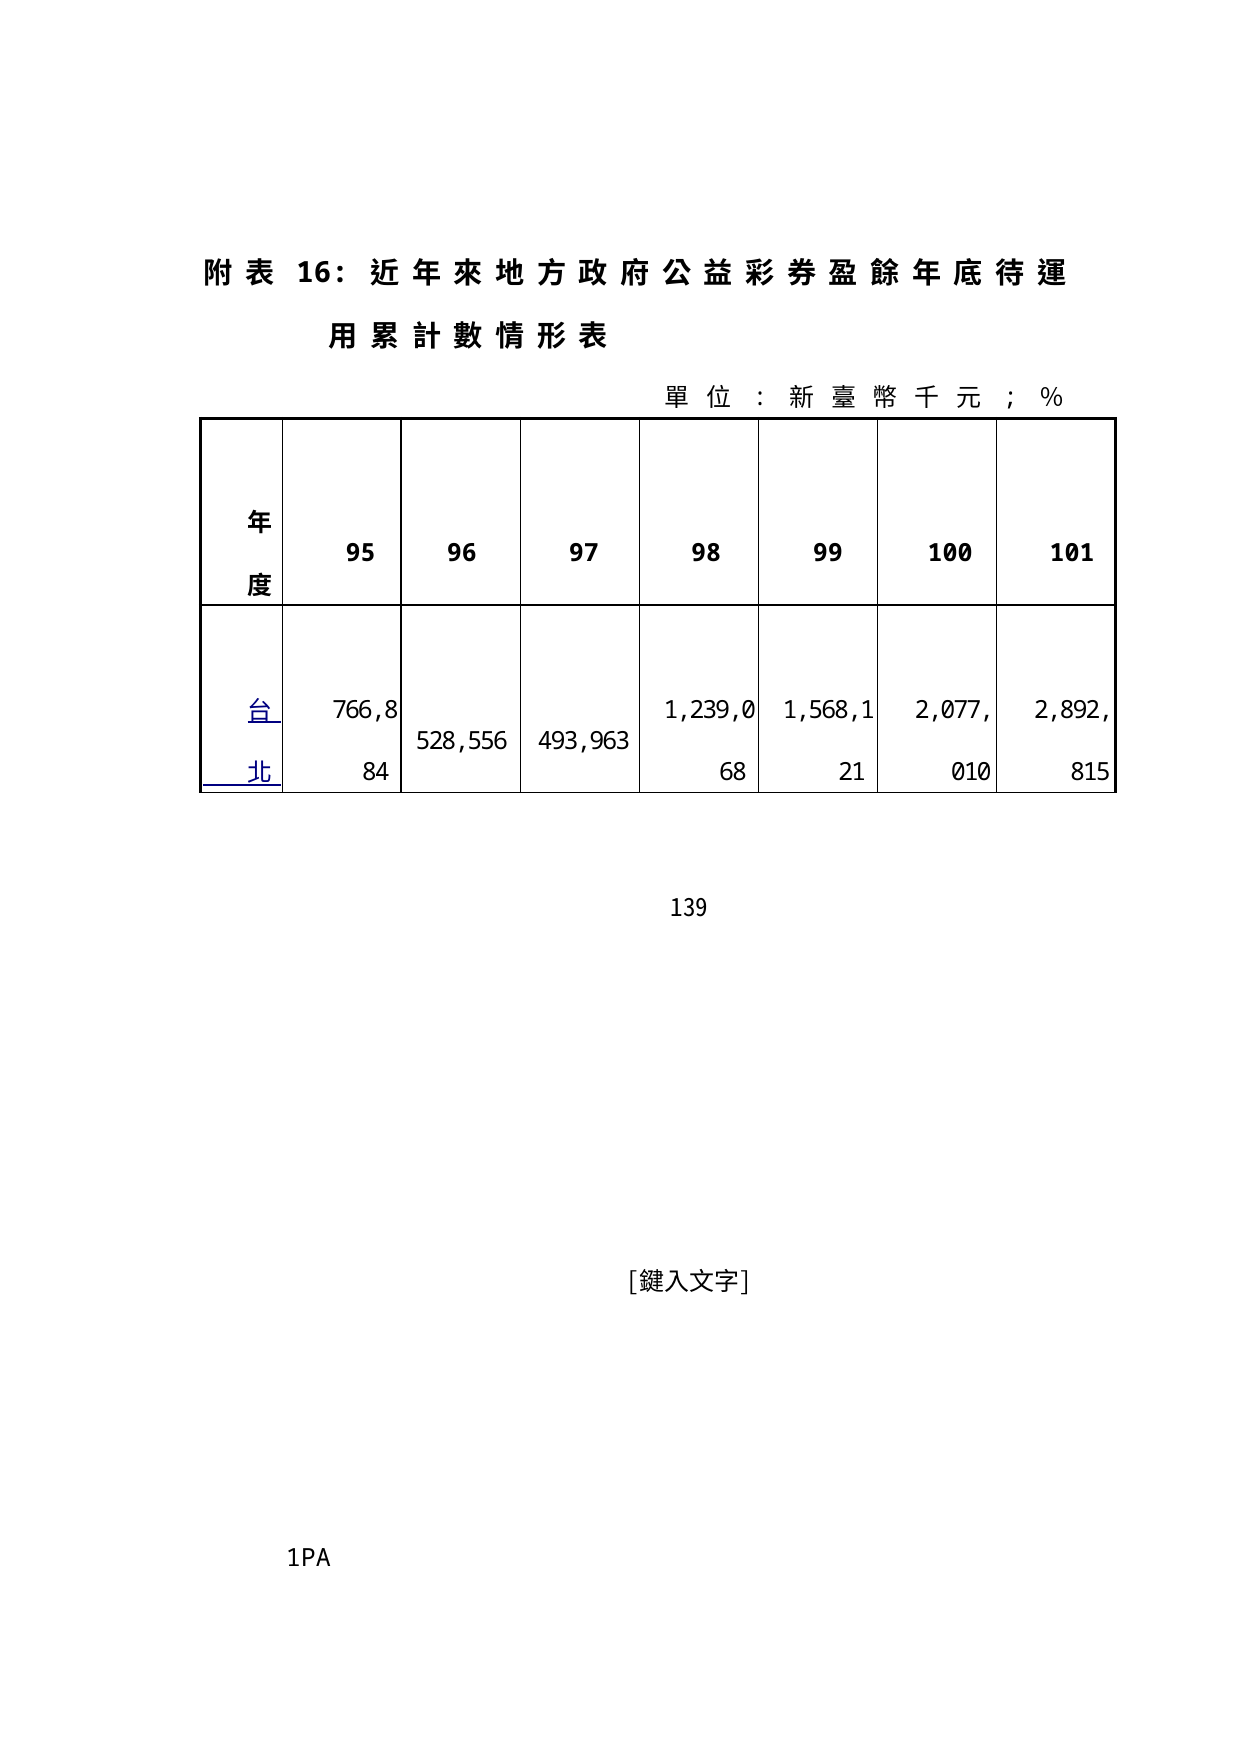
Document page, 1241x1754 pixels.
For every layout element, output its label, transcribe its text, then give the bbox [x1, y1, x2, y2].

table_cell 1,239,068 [640, 606, 758, 792]
table_header 100 [878, 420, 996, 604]
table_header 95 [283, 420, 400, 604]
table_header 97 [521, 420, 639, 604]
table_header 101 [997, 420, 1114, 604]
table_cell 2,892,815 [997, 606, 1114, 792]
text 附表16:近年來地方政府公益彩券盈餘年底待運用累計數情形表 [197, 229, 1072, 354]
text 單位:新臺幣千元;％ [197, 354, 1072, 417]
table_header 96 [402, 420, 520, 604]
table_cell 台北 [202, 606, 282, 792]
table_cell 1,568,121 [759, 606, 877, 792]
table_header 99 [759, 420, 877, 604]
table_header 98 [640, 420, 758, 604]
table_cell 528,556 [402, 606, 520, 792]
table_cell 493,963 [521, 606, 639, 792]
table_cell 2,077,010 [878, 606, 996, 792]
table_header 年度 [202, 420, 282, 604]
table_cell 766,884 [283, 606, 400, 792]
